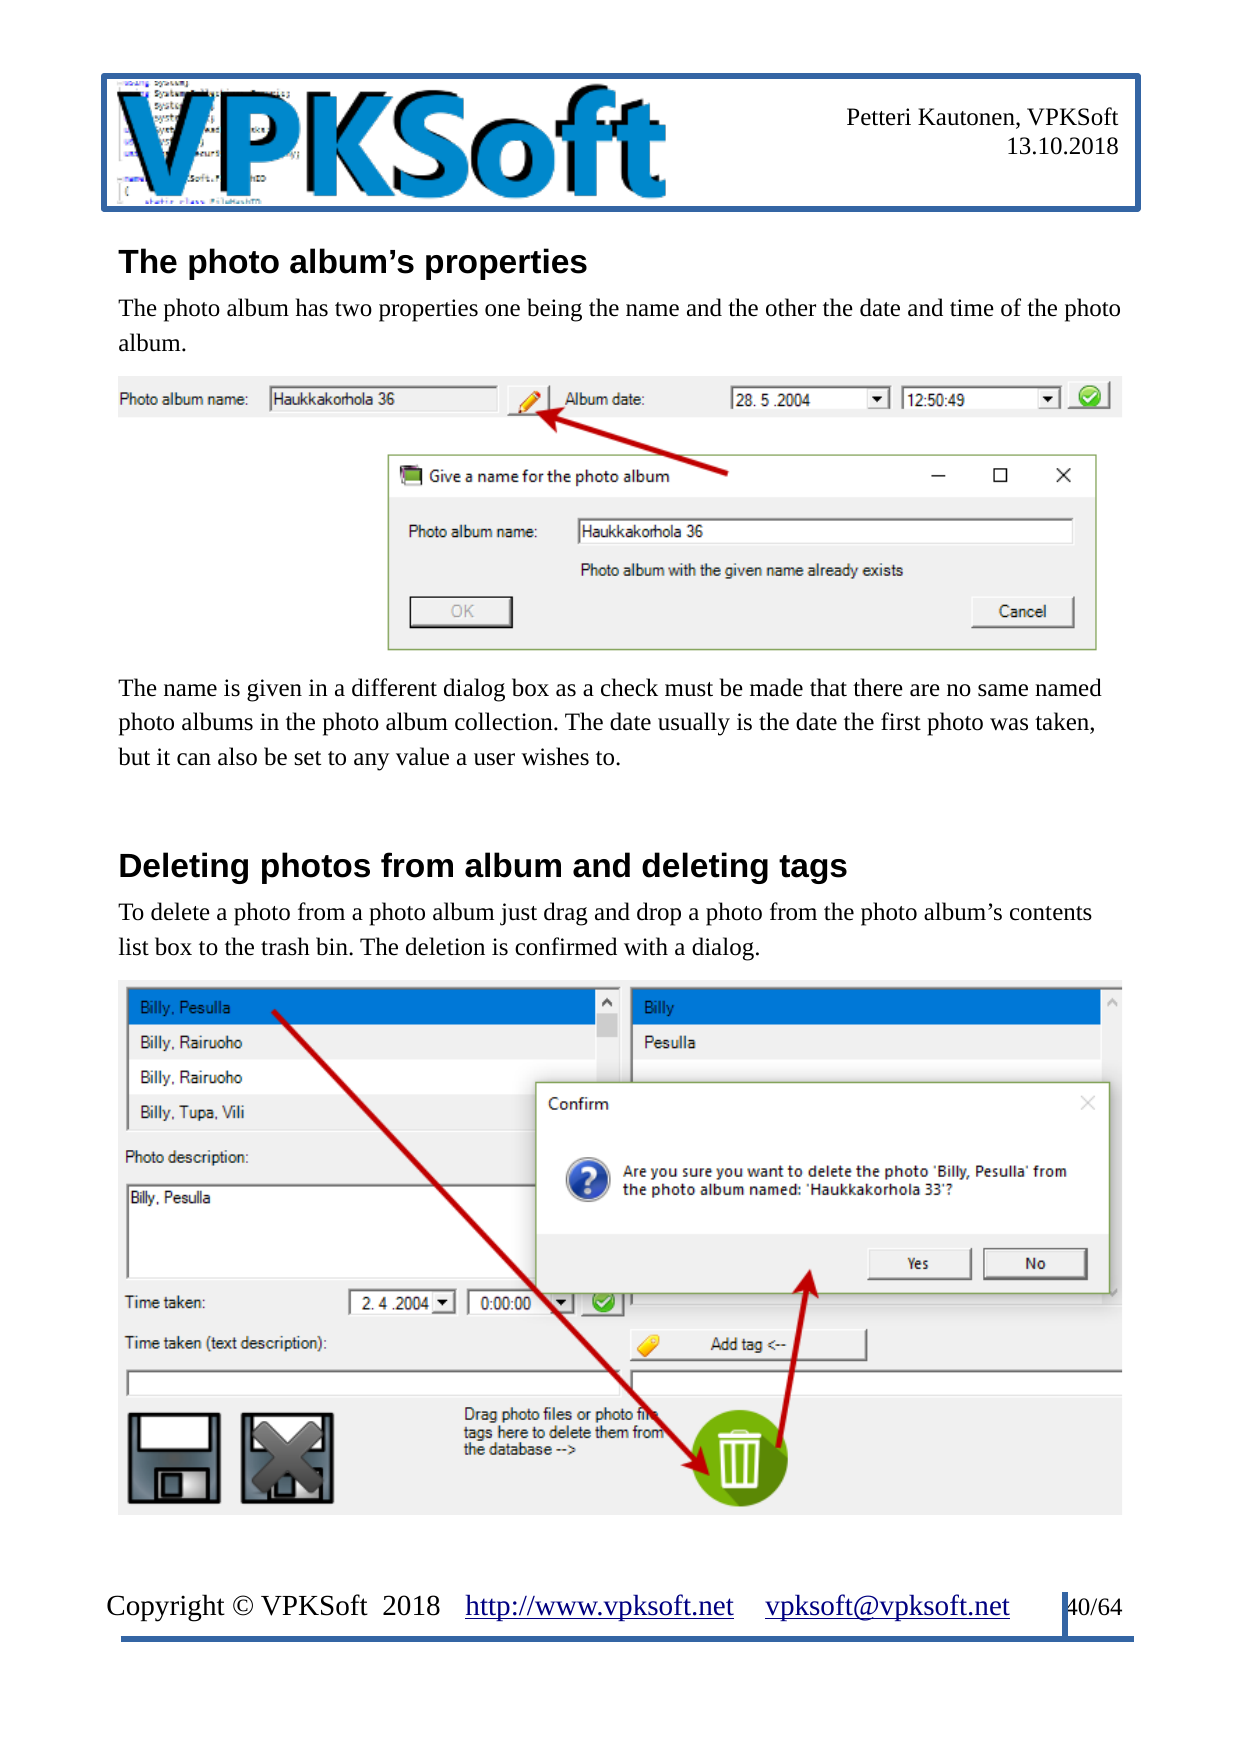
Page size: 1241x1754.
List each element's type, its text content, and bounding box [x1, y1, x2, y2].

subtitle The photo album’s properties [118, 242, 1122, 281]
picture [118, 980, 1123, 1515]
text To delete a photo from a photo album just drag and drop a photo from the photo album’s contents list box to the trash bin. The deletion is confirmed with a dialog. [118, 897, 1122, 960]
picture [116, 81, 672, 204]
picture [118, 376, 1123, 667]
subtitle Deleting photos from album and deleting tags [118, 846, 1122, 885]
text The name is given in a different dialog box as a check must be made that there are no same named photo albums in the photo album collection. The date usually is the date the first photo was taken, but it can also be set to any value a user wishes to. [118, 667, 1122, 770]
text The photo album has two properties one being the name and the other the date and time of the photo album. [118, 293, 1122, 356]
